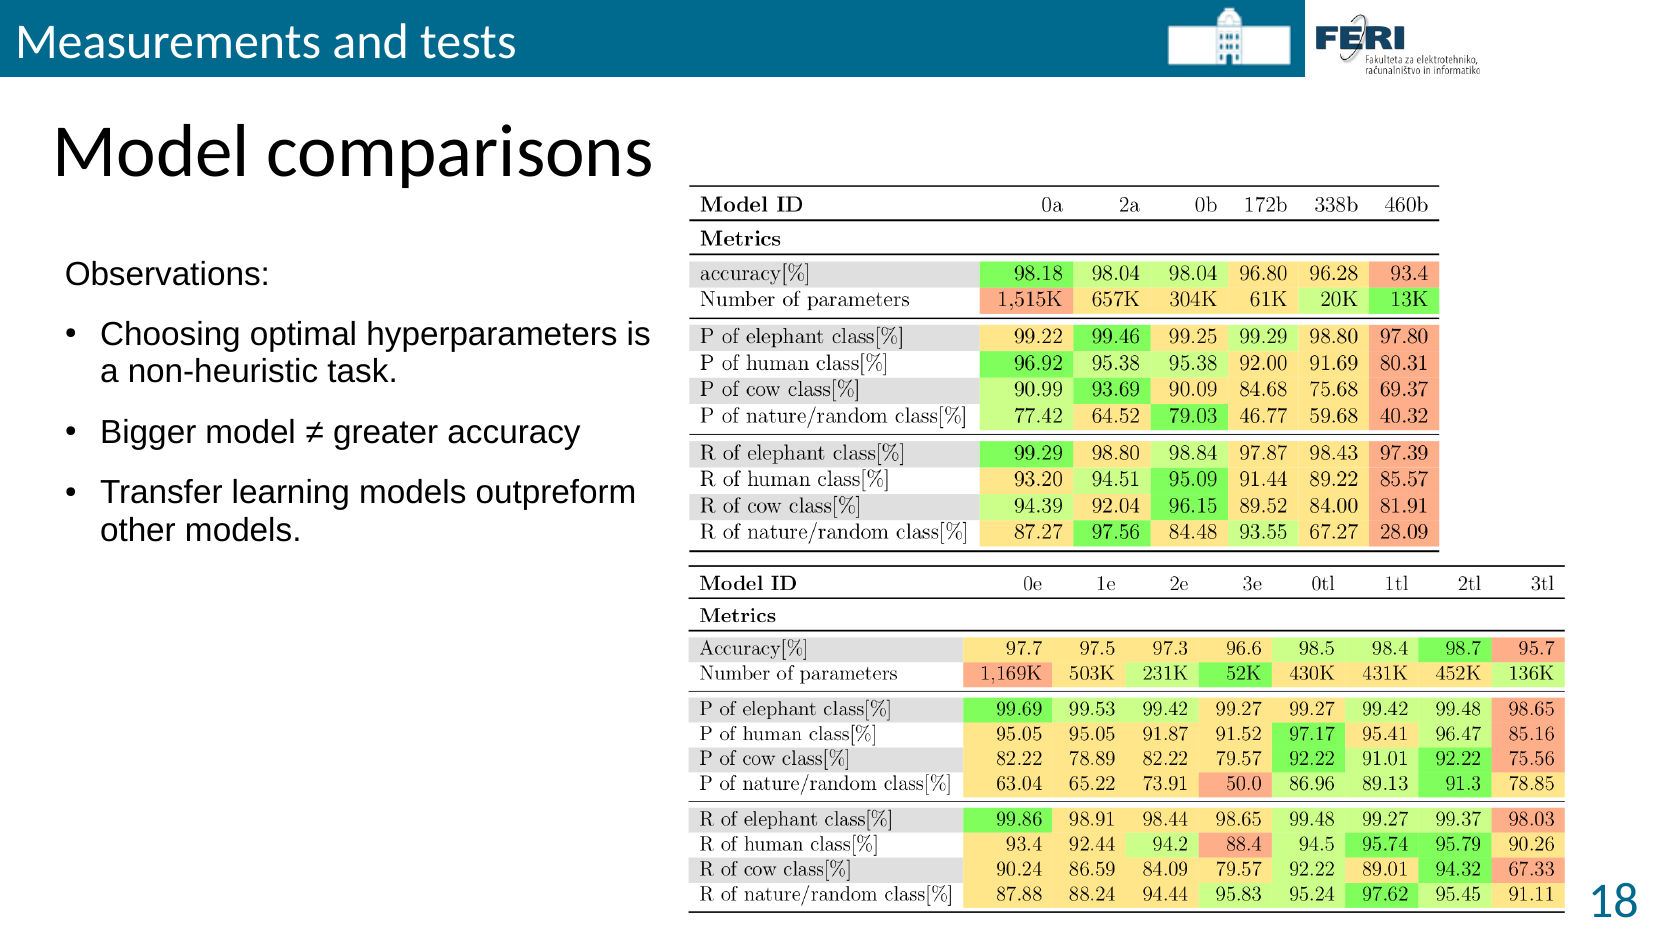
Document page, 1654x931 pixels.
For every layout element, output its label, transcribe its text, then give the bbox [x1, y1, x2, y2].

picture [685, 560, 1568, 916]
title Model comparisons [37, 60, 1625, 233]
slide_number [1506, 865, 1654, 931]
picture [1316, 13, 1480, 60]
text_box Observations: Choosing optimal hyperparameters is a non-heuristic task. Bigger model ≠ greater accuracy Transfer learning models outpreform other models. [49, 247, 674, 622]
footer Measurements and tests [0, 0, 1117, 77]
picture [685, 177, 1445, 555]
picture [1168, 7, 1290, 60]
